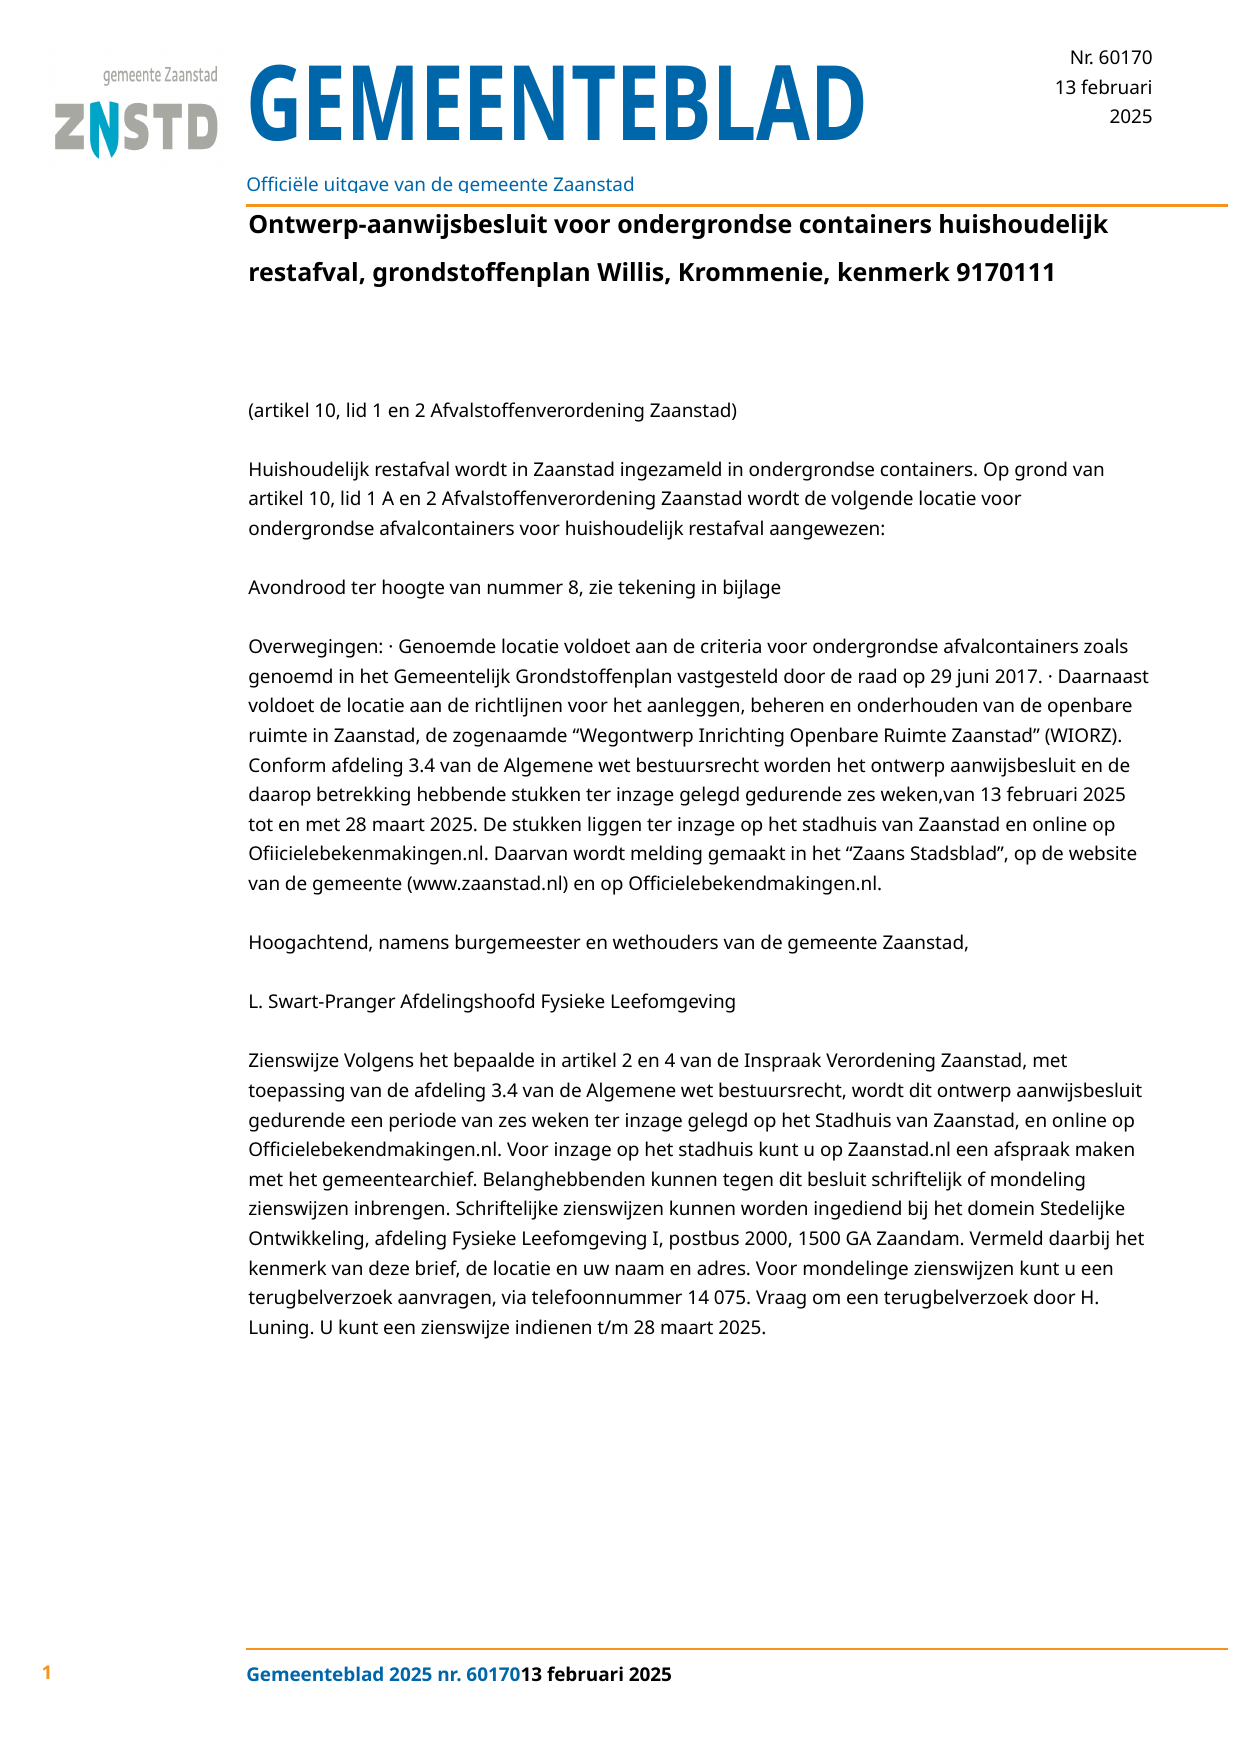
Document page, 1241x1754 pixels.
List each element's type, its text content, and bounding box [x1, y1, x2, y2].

text Avondrood ter hoogte van nummer 8, zie tekening in bijlage [248, 574, 1152, 600]
text Overwegingen: · Genoemde locatie voldoet aan de criteria voor ondergrondse afvalcontainers zoals genoemd in het Gemeentelijk Grondstoffenplan vastgesteld door de raad op 29 juni 2017. · Daarnaast voldoet de locatie aan de richtlijnen voor het aanleggen, beheren en onderhouden van de openbare ruimte in Zaanstad, de zogenaamde “Wegontwerp Inrichting Openbare Ruimte Zaanstad” (WIORZ). Conform afdeling 3.4 van de Algemene wet bestuursrecht worden het ontwerp aanwijsbesluit en de daarop betrekking hebbende stukken ter inzage gelegd gedurende zes weken,van 13 februari 2025 tot en met 28 maart 2025. De stukken liggen ter inzage op het stadhuis van Zaanstad en online op Ofiicielebekenmakingen.nl. Daarvan wordt melding gemaakt in het “Zaans Stadsblad”, op de website van de gemeente (www.zaanstad.nl) en op Officielebekendmakingen.nl. [248, 633, 1152, 896]
text Ontwerp-aanwijsbesluit voor ondergrondse containers huishoudelijk restafval, grondstoffenplan Willis, Krommenie, kenmerk 9170111 [248, 207, 1152, 288]
text Hoogachtend, namens burgemeester en wethouders van de gemeente Zaanstad, [248, 929, 1152, 955]
text (artikel 10, lid 1 en 2 Afvalstoffenverordening Zaanstad) [248, 397, 1152, 422]
picture [41, 47, 231, 172]
text Huishoudelijk restafval wordt in Zaanstad ingezameld in ondergrondse containers. Op grond van artikel 10, lid 1 A en 2 Afvalstoffenverordening Zaanstad wordt de volgende locatie voor ondergrondse afvalcontainers voor huishoudelijk restafval aangewezen: [248, 456, 1152, 541]
text Zienswijze Volgens het bepaalde in artikel 2 en 4 van de Inspraak Verordening Zaanstad, met toepassing van de afdeling 3.4 van de Algemene wet bestuursrecht, wordt dit ontwerp aanwijsbesluit gedurende een periode van zes weken ter inzage gelegd op het Stadhuis van Zaanstad, en online op Officielebekendmakingen.nl. Voor inzage op het stadhuis kunt u op Zaanstad.nl een afspraak maken met het gemeentearchief. Belanghebbenden kunnen tegen dit besluit schriftelijk of mondeling zienswijzen inbrengen. Schriftelijke zienswijzen kunnen worden ingediend bij het domein Stedelijke Ontwikkeling, afdeling Fysieke Leefomgeving I, postbus 2000, 1500 GA Zaandam. Vermeld daarbij het kenmerk van deze brief, de locatie en uw naam en adres. Voor mondelinge zienswijzen kunt u een terugbelverzoek aanvragen, via telefoonnummer 14 075. Vraag om een terugbelverzoek door H. Luning. U kunt een zienswijze indienen t/m 28 maart 2025. [248, 1048, 1152, 1339]
text L. Swart-Pranger Afdelingshoofd Fysieke Leefomgeving [248, 988, 1152, 1014]
